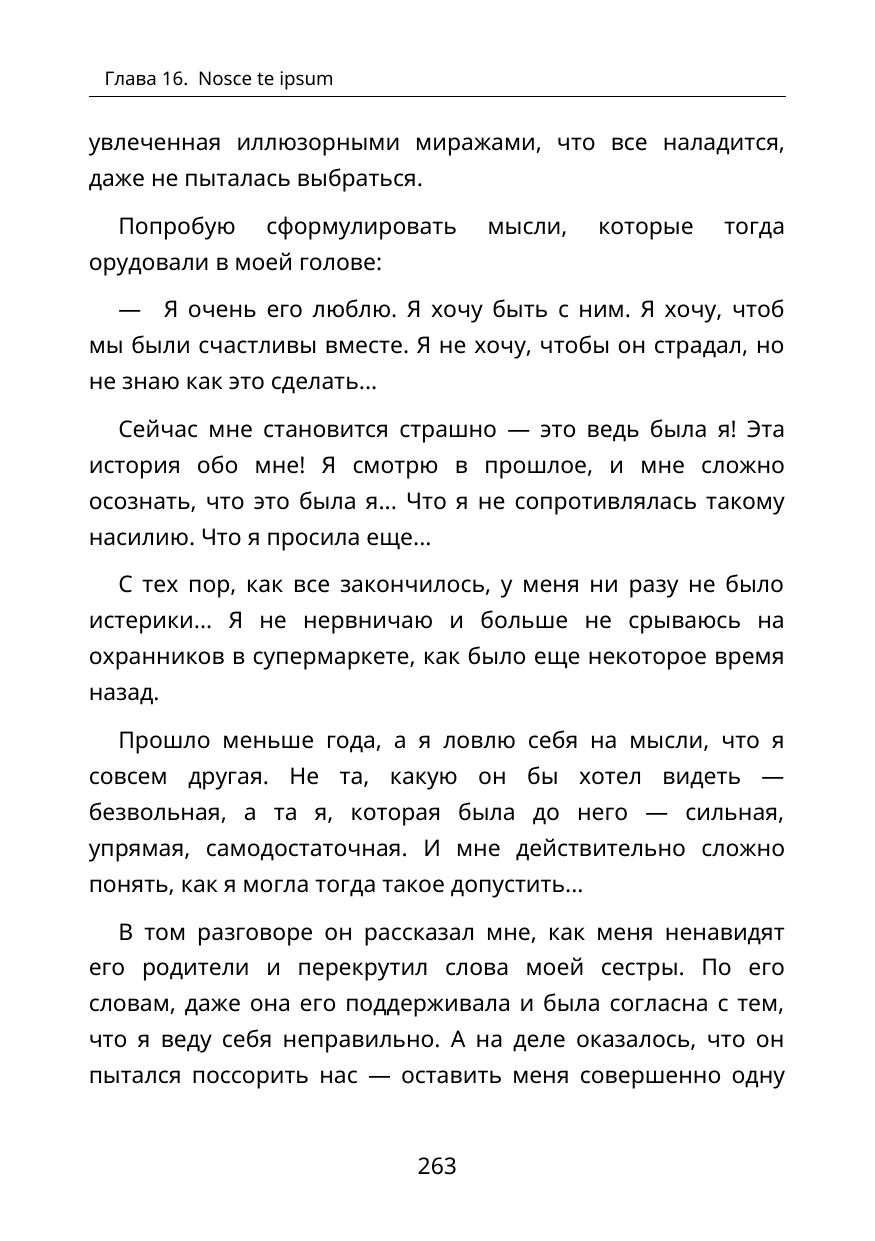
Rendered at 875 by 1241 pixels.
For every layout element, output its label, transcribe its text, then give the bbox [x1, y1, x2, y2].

text Прошло меньше года, а я ловлю себя на мысли, что я совсем другая. Не та, какую он бы хотел видеть — безвольная, а та я, которая была до него — сильная, упрямая, самодостаточная. И мне действительно сложно понять, как я могла тогда такое допустить... [88, 724, 786, 899]
list Я очень его люблю. Я хочу быть с ним. Я хочу, чтоб мы были счастливы вместе. Я не хочу, чтобы он страдал, но не знаю как это сделать... [88, 293, 786, 396]
text Попробую сформулировать мысли, которые тогда орудовали в моей голове: [88, 210, 786, 277]
text Сейчас мне становится страшно — это ведь была я! Эта история обо мне! Я смотрю в прошлое, и мне сложно осознать, что это была я... Что я не сопротивлялась такому насилию. Что я просила еще... [88, 413, 786, 552]
text увлеченная иллюзорными миражами, что все наладится, даже не пыталась выбраться. [88, 126, 786, 193]
text В том разговоре он рассказал мне, как меня ненавидят его родители и перекрутил слова моей сестры. По его словам, даже она его поддерживала и была согласна с тем, что я веду себя неправильно. А на деле оказалось, что он пытался поссорить нас — оставить меня совершенно одну [88, 915, 786, 1090]
text С тех пор, как все закончилось, у меня ни разу не было истерики... Я не нервничаю и больше не срываюсь на охранников в супермаркете, как было еще некоторое время назад. [88, 568, 786, 707]
